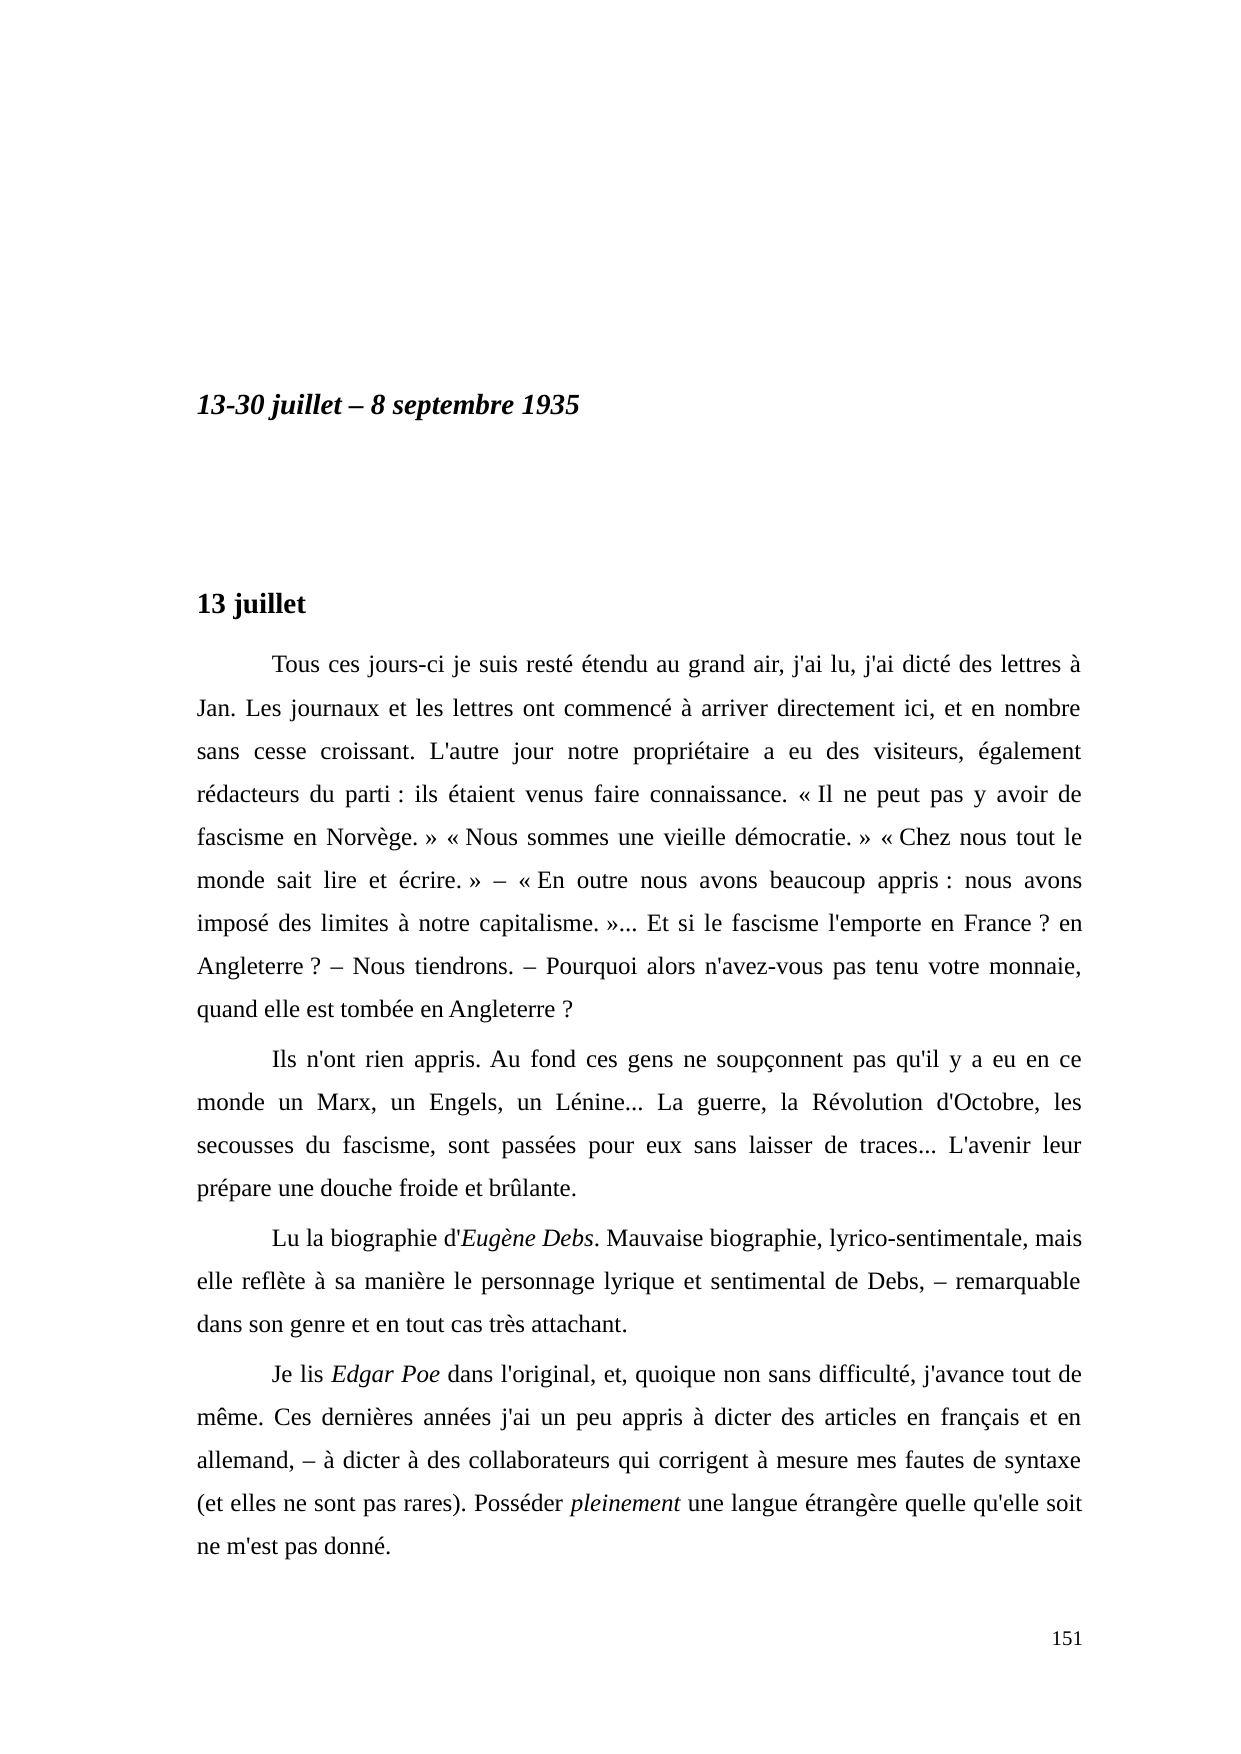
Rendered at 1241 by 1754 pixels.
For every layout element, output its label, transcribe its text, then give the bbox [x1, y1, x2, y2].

text Lu la biographie d'Eugène Debs. Mauvaise biographie, lyrico-sentimentale, mais elle reflète à sa manière le personnage lyrique et sentimental de Debs, – remarquable dans son genre et en tout cas très attachant. [197, 1223, 1082, 1338]
subtitle 13-30 juillet – 8 septembre 1935 [197, 387, 1082, 420]
text Tous ces jours-ci je suis resté étendu au grand air, j'ai lu, j'ai dicté des lettres à Jan. Les journaux et les lettres ont commencé à arriver directement ici, et en nombre sans cesse croissant. L'autre jour notre propriétaire a eu des visiteurs, également rédacteurs du parti : ils étaient venus faire connaissance. « Il ne peut pas y avoir de fascisme en Norvège. » « Nous sommes une vieille démocratie. » « Chez nous tout le monde sait lire et écrire. » – « En outre nous avons beaucoup appris : nous avons imposé des limites à notre capitalisme. »... Et si le fascisme l'emporte en France ? en Angleterre ? – Nous tiendrons. – Pourquoi alors n'avez-vous pas tenu votre monnaie, quand elle est tombée en Angleterre ? [197, 649, 1082, 1023]
text Ils n'ont rien appris. Au fond ces gens ne soupçonnent pas qu'il y a eu en ce monde un Marx, un Engels, un Lénine... La guerre, la Révolution d'Octobre, les secousses du fascisme, sont passées pour eux sans laisser de traces... L'avenir leur prépare une douche froide et brûlante. [197, 1044, 1082, 1202]
subtitle 13 juillet [197, 587, 1082, 620]
text Je lis Edgar Poe dans l'original, et, quoique non sans difficulté, j'avance tout de même. Ces dernières années j'ai un peu appris à dicter des articles en français et en allemand, – à dicter à des collaborateurs qui corrigent à mesure mes fautes de syntaxe (et elles ne sont pas rares). Posséder pleinement une langue étrangère quelle qu'elle soit ne m'est pas donné. [197, 1359, 1082, 1560]
